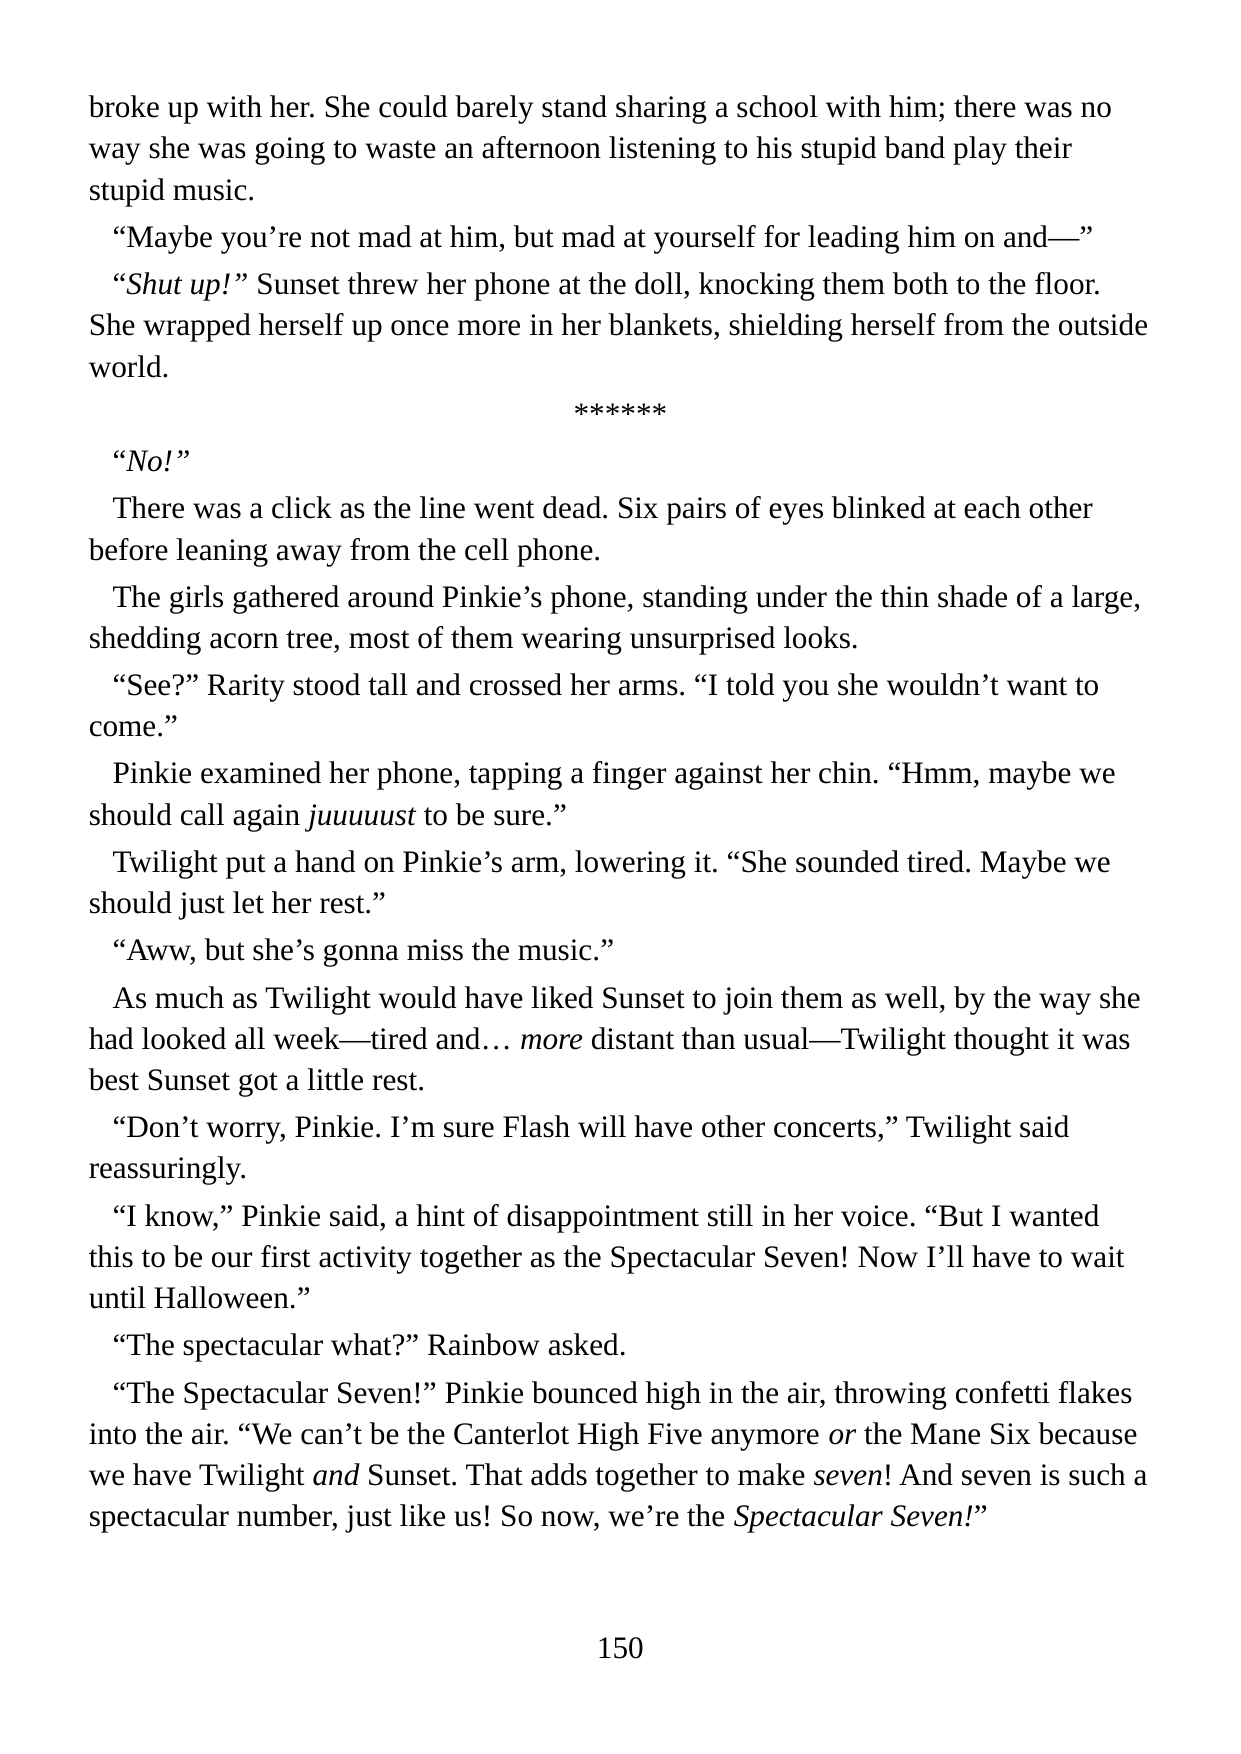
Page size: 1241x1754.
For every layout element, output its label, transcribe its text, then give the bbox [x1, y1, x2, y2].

text Twilight put a hand on Pinkie’s arm, lowering it. “She sounded tired. Maybe we should just let her rest.” [88, 843, 1152, 920]
text “Aww, but she’s gonna miss the music.” [88, 932, 1152, 968]
text “No!” [88, 442, 1152, 478]
text The girls gathered around Pinkie’s phone, standing under the thin shade of a large, shedding acorn tree, most of them wearing unsurprised looks. [88, 578, 1152, 655]
text Pinkie examined her phone, tapping a finger against her chin. “Hmm, maybe we should call again juuuuust to be sure.” [88, 755, 1152, 832]
text “Don’t worry, Pinkie. I’m sure Flash will have other concerts,” Twilight said reassuringly. [88, 1108, 1152, 1186]
text There was a click as the line went dead. Six pairs of eyes blinked at each other before leaning away from the cell phone. [88, 489, 1152, 567]
text “Maybe you’re not mad at him, but mad at yourself for leading him on and—” [88, 218, 1152, 254]
text As much as Twilight would have liked Sunset to join them as well, by the way she had looked all week—tired and… more distant than usual—Twilight thought it was best Sunset got a little rest. [88, 979, 1152, 1097]
text “I know,” Pinkie said, a hint of disappointment still in her voice. “But I wanted this to be our first activity together as the Spectacular Seven! Now I’ll have to wait until Halloween.” [88, 1197, 1152, 1315]
text “The spectacular what?” Rainbow asked. [88, 1327, 1152, 1363]
text “Shut up!” Sunset threw her phone at the doll, knocking them both to the floor. She wrapped herself up once more in her blankets, shielding herself from the outside world. [88, 265, 1152, 384]
text “The Spectacular Seven!” Pinkie bounced high in the air, throwing confetti flakes into the air. “We can’t be the Canterlot High Five anymore or the Mane Six because we have Twilight and Sunset. That adds together to make seven! And seven is such a spectacular number, just like us! So now, we’re the Spectacular Seven!” [88, 1374, 1152, 1533]
text ****** [88, 395, 1152, 431]
text broke up with her. She could barely stand sharing a school with him; there was no way she was going to waste an afternoon listening to his stupid band play their stupid music. [88, 88, 1152, 207]
text “See?” Rarity stood tall and crossed her arms. “I told you she wouldn’t want to come.” [88, 666, 1152, 743]
